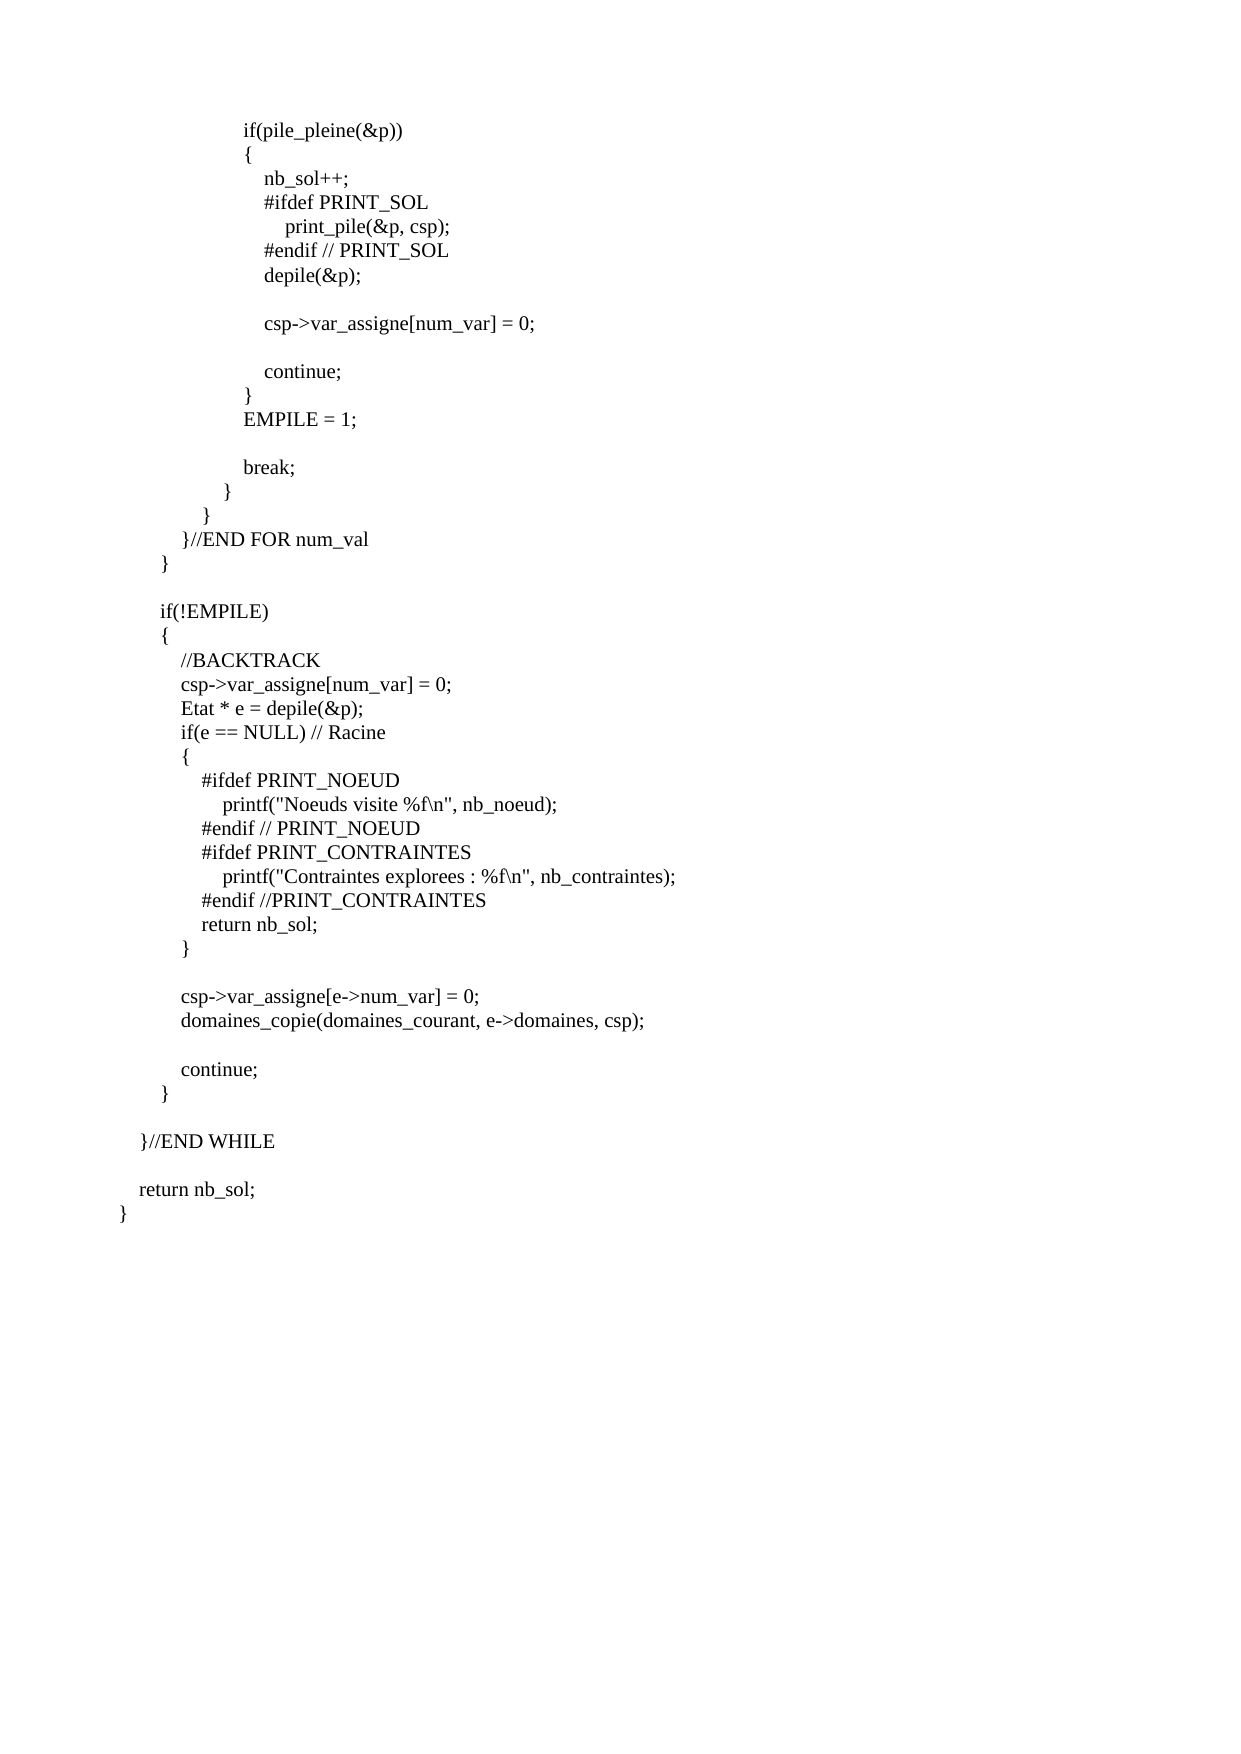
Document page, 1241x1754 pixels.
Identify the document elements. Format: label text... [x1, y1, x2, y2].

text } [118, 479, 1122, 503]
text }//END FOR num_val [118, 527, 1122, 551]
text csp->var_assigne[num_var] = 0; [118, 311, 1122, 335]
text if(pile_pleine(&p)) [118, 118, 1122, 142]
text csp->var_assigne[e->num_var] = 0; [118, 984, 1122, 1008]
text } [118, 936, 1122, 960]
text printf("Noeuds visite %f\n", nb_noeud); [118, 792, 1122, 816]
text nb_sol++; [118, 166, 1122, 190]
text #ifdef PRINT_SOL [118, 190, 1122, 214]
text #endif //PRINT_CONTRAINTES [118, 888, 1122, 912]
text #endif // PRINT_SOL [118, 238, 1122, 262]
text }//END WHILE [118, 1129, 1122, 1153]
text { [118, 623, 1122, 647]
text continue; [118, 359, 1122, 383]
text //BACKTRACK [118, 647, 1122, 672]
text EMPILE = 1; [118, 407, 1122, 431]
text } [118, 1201, 1122, 1225]
text if(e == NULL) // Racine [118, 720, 1122, 744]
text break; [118, 455, 1122, 479]
text } [118, 383, 1122, 407]
text #ifdef PRINT_CONTRAINTES [118, 840, 1122, 864]
text return nb_sol; [118, 1177, 1122, 1201]
text print_pile(&p, csp); [118, 214, 1122, 238]
text } [118, 551, 1122, 575]
text if(!EMPILE) [118, 599, 1122, 623]
text #endif // PRINT_NOEUD [118, 816, 1122, 840]
text Etat * e = depile(&p); [118, 696, 1122, 720]
text domaines_copie(domaines_courant, e->domaines, csp); [118, 1008, 1122, 1032]
text } [118, 503, 1122, 527]
text { [118, 142, 1122, 166]
text csp->var_assigne[num_var] = 0; [118, 672, 1122, 696]
text depile(&p); [118, 262, 1122, 287]
text { [118, 744, 1122, 768]
text printf("Contraintes explorees : %f\n", nb_contraintes); [118, 864, 1122, 888]
text #ifdef PRINT_NOEUD [118, 768, 1122, 792]
text return nb_sol; [118, 912, 1122, 936]
text } [118, 1081, 1122, 1105]
text continue; [118, 1057, 1122, 1081]
